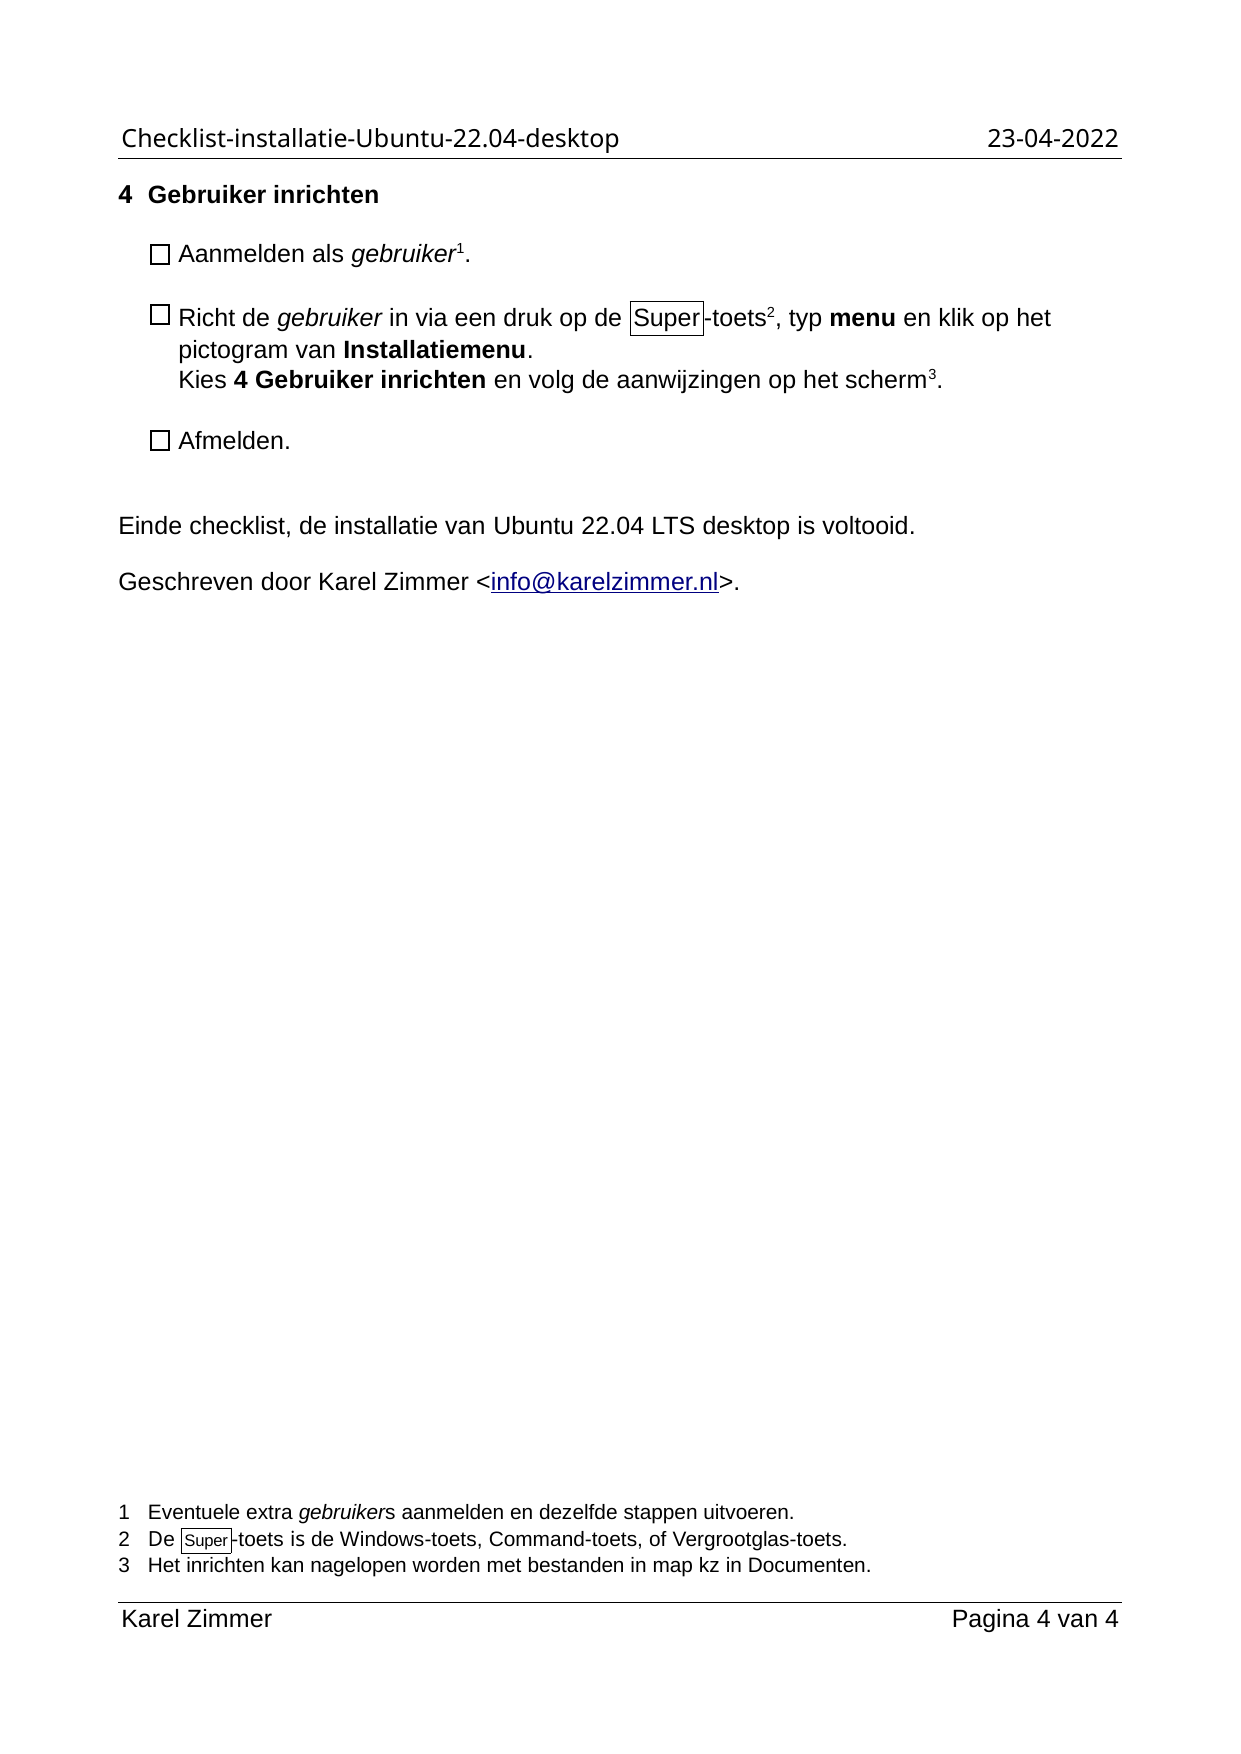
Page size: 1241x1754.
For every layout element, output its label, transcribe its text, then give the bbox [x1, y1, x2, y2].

table_cell Kies 4 Gebruiker inrichten en volg de aanwijzingen op het scherm. [177, 365, 1122, 395]
table_cell [141, 395, 177, 426]
text Geschreven door Karel Zimmer <info@karelzimmer.nl>. [118, 568, 1122, 596]
table_cell [177, 395, 1122, 426]
table_cell Richt de gebruiker in via een druk op de Super-toets, typ menu en klik op het pictogram van Installatiemenu. [177, 300, 1122, 365]
table_cell [141, 426, 177, 456]
table_cell [177, 269, 1122, 300]
text Einde checklist, de installatie van Ubuntu 22.04 LTS desktop is voltooid. [118, 512, 1122, 540]
table_cell Afmelden. [177, 426, 1122, 456]
table_cell [141, 300, 177, 365]
table_header Aanmelden als gebruiker. [177, 239, 1122, 269]
table_cell [141, 269, 177, 300]
list Gebruiker inrichten [118, 177, 1122, 211]
table_cell [141, 365, 177, 395]
table_header [141, 239, 177, 269]
